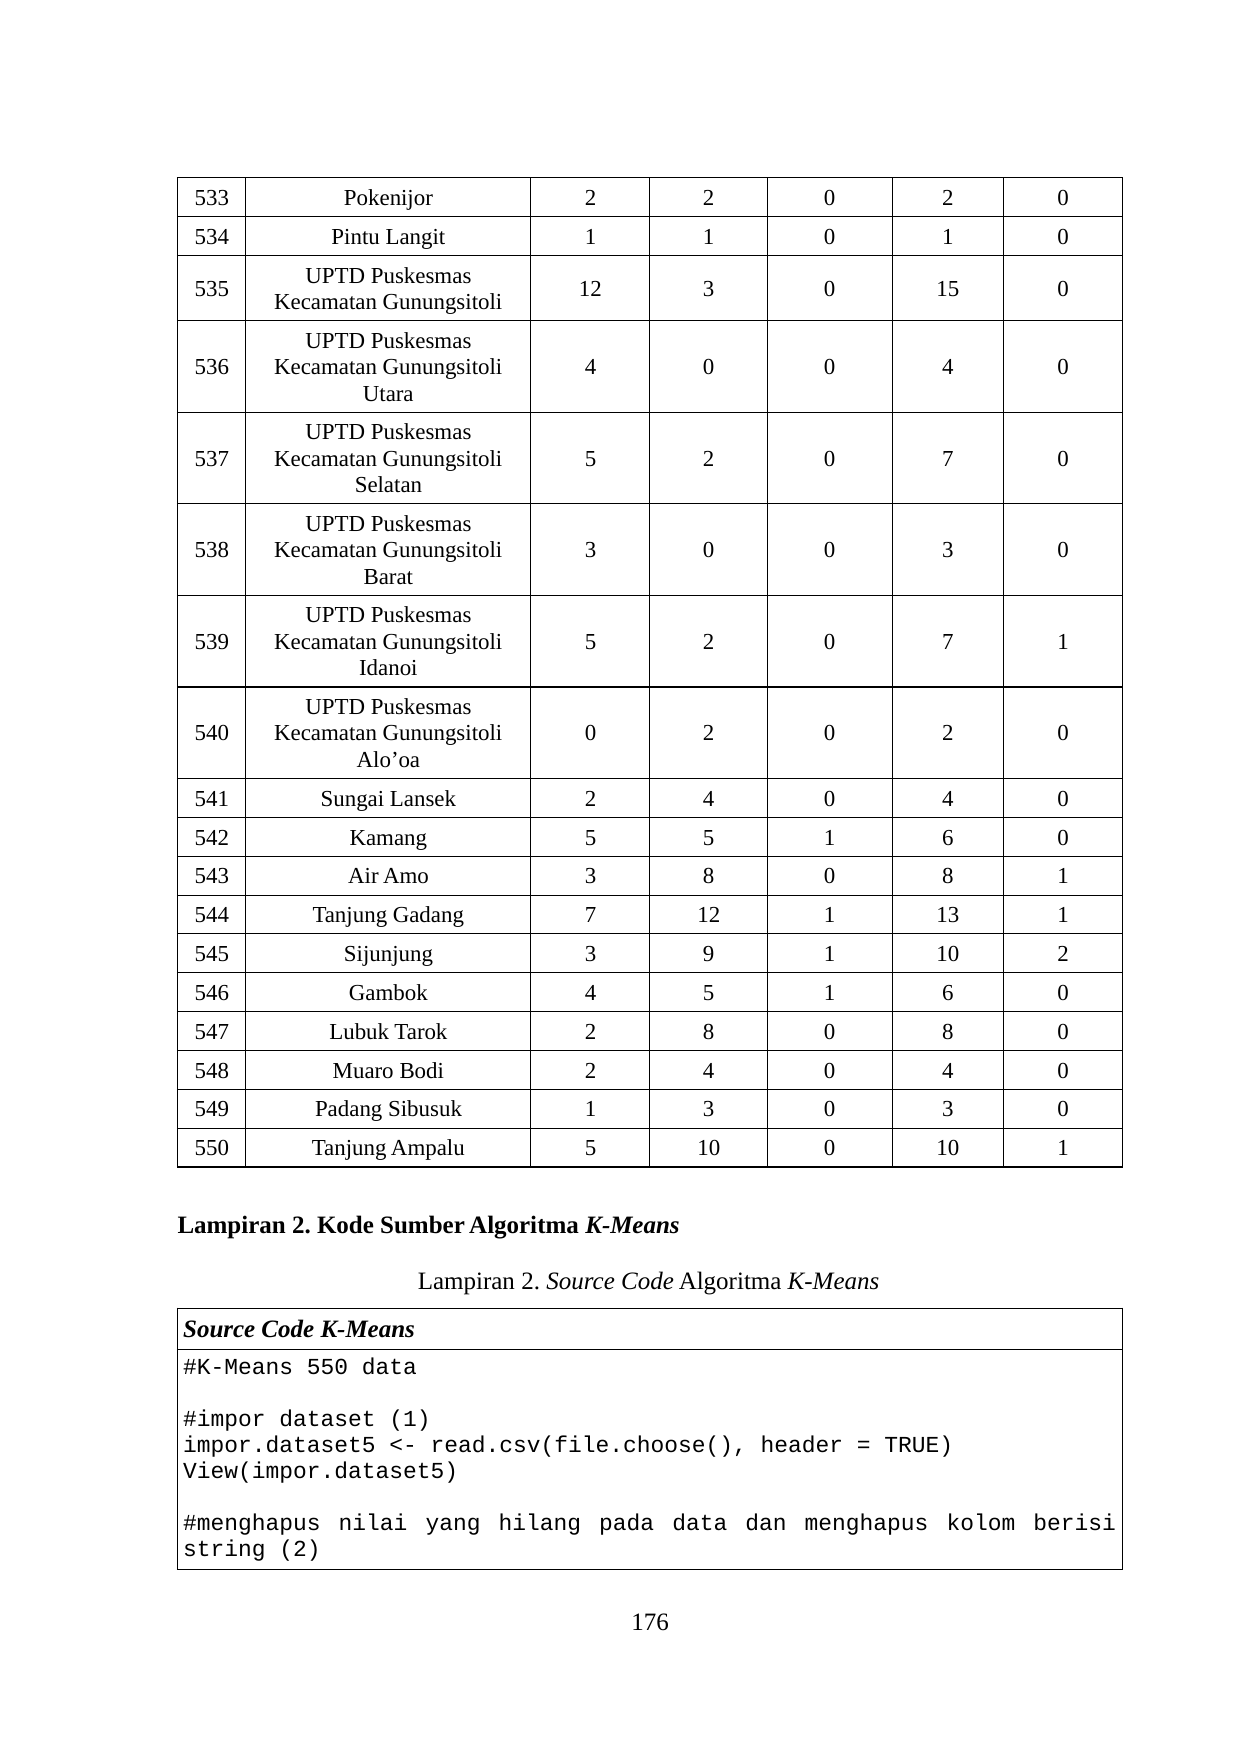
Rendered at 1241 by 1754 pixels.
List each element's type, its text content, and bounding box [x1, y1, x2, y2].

table_cell 0 [531, 688, 649, 778]
table_cell 0 [768, 413, 892, 503]
table_cell 12 [650, 896, 767, 933]
table_cell 7 [531, 896, 649, 933]
table_cell 15 [893, 256, 1003, 320]
table_cell 2 [531, 178, 649, 216]
table_cell 2 [650, 413, 767, 503]
text Lampiran 2. Source Code Algoritma K-Means [177, 1266, 1122, 1295]
table_cell 0 [768, 779, 892, 817]
table_cell 2 [650, 688, 767, 778]
table_cell 1 [531, 217, 649, 255]
table_cell UPTD Puskesmas Kecamatan Gunungsitoli Idanoi [246, 596, 530, 686]
table_cell 8 [893, 1012, 1003, 1050]
table_header Source Code K-Means [178, 1309, 1122, 1349]
table_cell 10 [650, 1129, 767, 1166]
table_cell 8 [893, 857, 1003, 894]
table_cell UPTD Puskesmas Kecamatan Gunungsitoli [246, 256, 530, 320]
table_cell 548 [178, 1051, 245, 1089]
table_cell 537 [178, 413, 245, 503]
table_cell 7 [893, 413, 1003, 503]
table_cell 4 [531, 973, 649, 1011]
table_cell 5 [531, 1129, 649, 1166]
table_cell 1 [768, 818, 892, 856]
table_cell Tanjung Gadang [246, 896, 530, 933]
table_cell Muaro Bodi [246, 1051, 530, 1089]
table_cell 1 [768, 973, 892, 1011]
table_cell 2 [531, 1051, 649, 1089]
table_cell 4 [650, 779, 767, 817]
table_cell Gambok [246, 973, 530, 1011]
table_cell 0 [768, 321, 892, 412]
table_cell 547 [178, 1012, 245, 1050]
table_cell 0 [768, 857, 892, 894]
table_cell Sungai Lansek [246, 779, 530, 817]
table_cell Padang Sibusuk [246, 1090, 530, 1128]
table_cell Kamang [246, 818, 530, 856]
table_cell 2 [893, 688, 1003, 778]
table_cell 535 [178, 256, 245, 320]
table_cell 3 [650, 1090, 767, 1128]
table_cell 8 [650, 857, 767, 894]
table_cell 0 [650, 321, 767, 412]
table_cell 1 [1004, 896, 1122, 933]
table_cell 0 [768, 688, 892, 778]
table_cell 6 [893, 818, 1003, 856]
table_cell 10 [893, 934, 1003, 972]
table_cell 1 [768, 934, 892, 972]
table_cell 0 [1004, 413, 1122, 503]
table_cell 3 [531, 857, 649, 894]
table_cell 0 [1004, 1012, 1122, 1050]
table_cell UPTD Puskesmas Kecamatan Gunungsitoli Barat [246, 504, 530, 595]
table_cell 0 [1004, 504, 1122, 595]
table_cell 549 [178, 1090, 245, 1128]
table_cell 4 [650, 1051, 767, 1089]
text Lampiran 2. Kode Sumber Algoritma K-Means [177, 1211, 1122, 1239]
table_cell 13 [893, 896, 1003, 933]
table_cell 2 [531, 779, 649, 817]
table_cell #K-Means 550 data #impor dataset (1) impor.dataset5 <- read.csv(file.choose(), header = TRUE) View(impor.dataset5) #menghapus nilai yang hilang pada data dan menghapus kolom berisi string (2) [178, 1350, 1122, 1569]
table_cell 550 [178, 1129, 245, 1166]
table_cell UPTD Puskesmas Kecamatan Gunungsitoli Alo’oa [246, 688, 530, 778]
table_cell Air Amo [246, 857, 530, 894]
table_cell 0 [1004, 818, 1122, 856]
table_cell 12 [531, 256, 649, 320]
table_cell 3 [531, 504, 649, 595]
table_cell 2 [650, 596, 767, 686]
table_cell 0 [1004, 321, 1122, 412]
table_cell 3 [893, 1090, 1003, 1128]
table_cell Sijunjung [246, 934, 530, 972]
table_cell 5 [531, 413, 649, 503]
table_cell Pintu Langit [246, 217, 530, 255]
table_cell 2 [531, 1012, 649, 1050]
table_cell 3 [893, 504, 1003, 595]
table_cell 0 [1004, 688, 1122, 778]
table_cell 6 [893, 973, 1003, 1011]
table_cell 3 [531, 934, 649, 972]
table_cell 0 [1004, 1090, 1122, 1128]
table_cell 5 [531, 596, 649, 686]
table_cell 546 [178, 973, 245, 1011]
table_cell 1 [650, 217, 767, 255]
table_cell 1 [768, 896, 892, 933]
table_cell 1 [1004, 1129, 1122, 1166]
table_cell 0 [768, 1129, 892, 1166]
table_cell 538 [178, 504, 245, 595]
table_cell Pokenijor [246, 178, 530, 216]
table_cell 4 [893, 1051, 1003, 1089]
table_cell 0 [768, 178, 892, 216]
table_cell 4 [893, 321, 1003, 412]
table_cell 543 [178, 857, 245, 894]
table_cell 4 [893, 779, 1003, 817]
table_cell 8 [650, 1012, 767, 1050]
table_cell 3 [650, 256, 767, 320]
table_cell 0 [768, 596, 892, 686]
table_cell 0 [1004, 973, 1122, 1011]
table_cell UPTD Puskesmas Kecamatan Gunungsitoli Selatan [246, 413, 530, 503]
table_cell 5 [650, 973, 767, 1011]
table_cell 10 [893, 1129, 1003, 1166]
table_cell 0 [768, 1051, 892, 1089]
table_cell 1 [1004, 596, 1122, 686]
table_cell 0 [1004, 256, 1122, 320]
table_cell 540 [178, 688, 245, 778]
table_cell 539 [178, 596, 245, 686]
table_cell 533 [178, 178, 245, 216]
table_cell 534 [178, 217, 245, 255]
table_cell 0 [1004, 779, 1122, 817]
table_cell Tanjung Ampalu [246, 1129, 530, 1166]
table_cell 1 [893, 217, 1003, 255]
table_cell 542 [178, 818, 245, 856]
table_cell UPTD Puskesmas Kecamatan Gunungsitoli Utara [246, 321, 530, 412]
table_cell 1 [1004, 857, 1122, 894]
table_cell 5 [531, 818, 649, 856]
table_cell 7 [893, 596, 1003, 686]
table_cell 1 [531, 1090, 649, 1128]
table_cell Lubuk Tarok [246, 1012, 530, 1050]
table_cell 0 [1004, 217, 1122, 255]
table_cell 0 [768, 217, 892, 255]
table_cell 0 [768, 504, 892, 595]
table_cell 9 [650, 934, 767, 972]
table_cell 0 [768, 1012, 892, 1050]
table_cell 2 [1004, 934, 1122, 972]
table_cell 4 [531, 321, 649, 412]
table_cell 536 [178, 321, 245, 412]
table_cell 0 [768, 1090, 892, 1128]
table_cell 2 [650, 178, 767, 216]
table_cell 0 [650, 504, 767, 595]
table_cell 545 [178, 934, 245, 972]
table_cell 0 [768, 256, 892, 320]
table_cell 541 [178, 779, 245, 817]
table_cell 0 [1004, 178, 1122, 216]
table_cell 5 [650, 818, 767, 856]
table_cell 0 [1004, 1051, 1122, 1089]
table_cell 2 [893, 178, 1003, 216]
table_cell 544 [178, 896, 245, 933]
